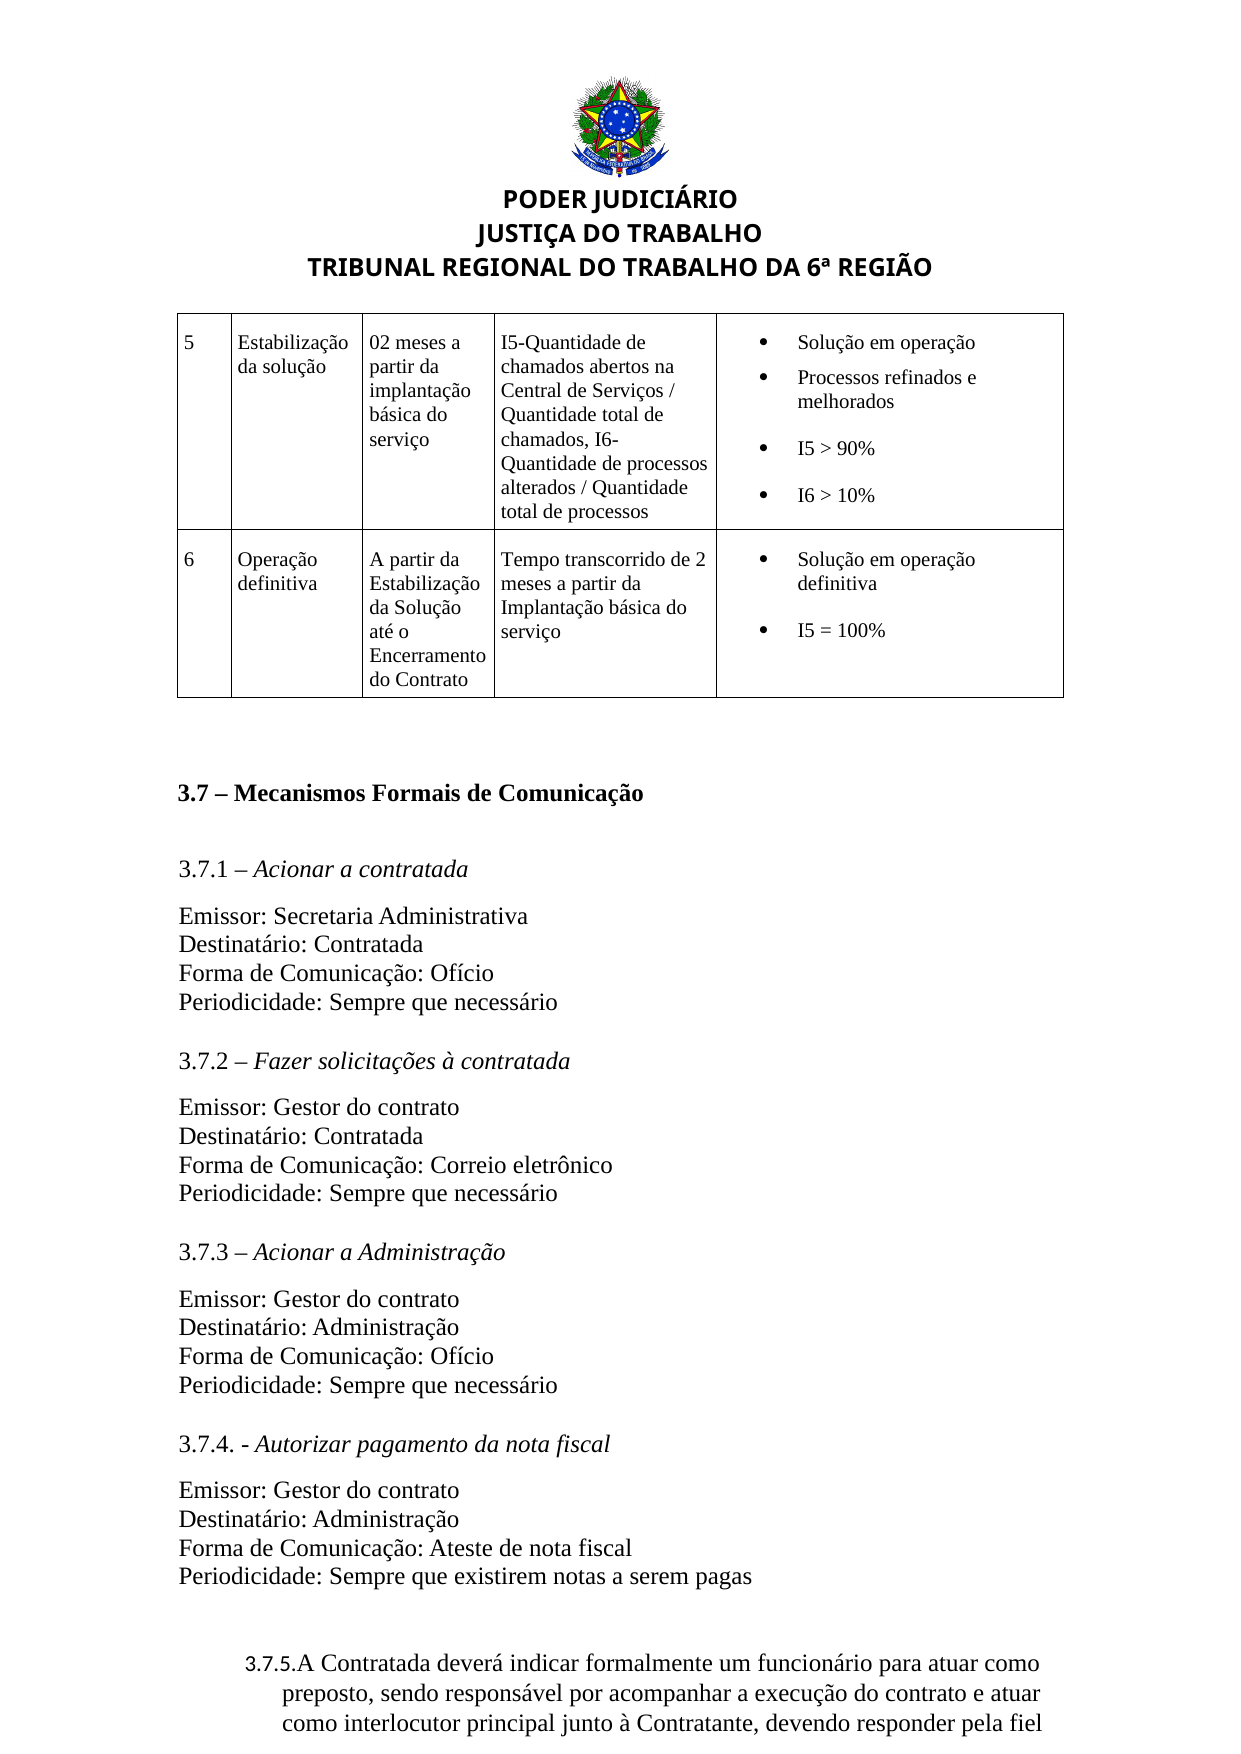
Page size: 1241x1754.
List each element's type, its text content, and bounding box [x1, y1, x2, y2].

text Destinatário: Contratada [177, 1121, 1063, 1150]
text Forma de Comunicação: Ofício [177, 1341, 1063, 1370]
text Emissor: Gestor do contrato [177, 1284, 1063, 1312]
text Emissor: Gestor do contrato [177, 1475, 1063, 1504]
text Periodicidade: Sempre que necessário [177, 987, 1063, 1016]
table_cell Estabilização da solução [232, 314, 362, 529]
text Forma de Comunicação: Ofício [177, 958, 1063, 987]
text 3.7.3 – Acionar a Administração [177, 1236, 1063, 1266]
text 3.7 – Mecanismos Formais de Comunicação [177, 777, 1063, 807]
text Destinatário: Contratada [177, 929, 1063, 958]
text Periodicidade: Sempre que necessário [177, 1370, 1063, 1399]
text 3.7.1 – Acionar a contratada [177, 853, 1063, 883]
text Periodicidade: Sempre que existirem notas a serem pagas [177, 1561, 1063, 1590]
text Forma de Comunicação: Correio eletrônico [177, 1150, 1063, 1178]
list A Contratada deverá indicar formalmente um funcionário para atuar como preposto, sendo responsável por acompanhar a execução do contrato e atuar como interlocutor principal junto à Contratante, devendo responder pela fiel [244, 1648, 1063, 1737]
text Periodicidade: Sempre que necessário [177, 1178, 1063, 1207]
table_cell Solução em operação definitiva I5 = 100% [717, 530, 1063, 697]
table_cell Solução em operação Processos refinados e melhorados I5 > 90% I6 > 10% [717, 314, 1063, 529]
text Destinatário: Administração [177, 1504, 1063, 1533]
text Emissor: Gestor do contrato [177, 1092, 1063, 1121]
table_cell 6 [178, 530, 231, 697]
table_cell Operação definitiva [232, 530, 362, 697]
text Destinatário: Administração [177, 1312, 1063, 1341]
table_cell A partir da Estabilização da Solução até o Encerramento do Contrato [363, 530, 494, 697]
table_cell 5 [178, 314, 231, 529]
table_cell 02 meses a partir da implantação básica do serviço [363, 314, 494, 529]
text Emissor: Secretaria Administrativa [177, 901, 1063, 929]
text 3.7.2 – Fazer solicitações à contratada [177, 1045, 1063, 1074]
table_cell I5-Quantidade de chamados abertos na Central de Serviços / Quantidade total de chamados, I6-Quantidade de processos alterados / Quantidade total de processos [495, 314, 716, 529]
text Forma de Comunicação: Ateste de nota fiscal [177, 1533, 1063, 1561]
text 3.7.4. - Autorizar pagamento da nota fiscal [177, 1428, 1063, 1457]
table_cell Tempo transcorrido de 2 meses a partir da Implantação básica do serviço [495, 530, 716, 697]
